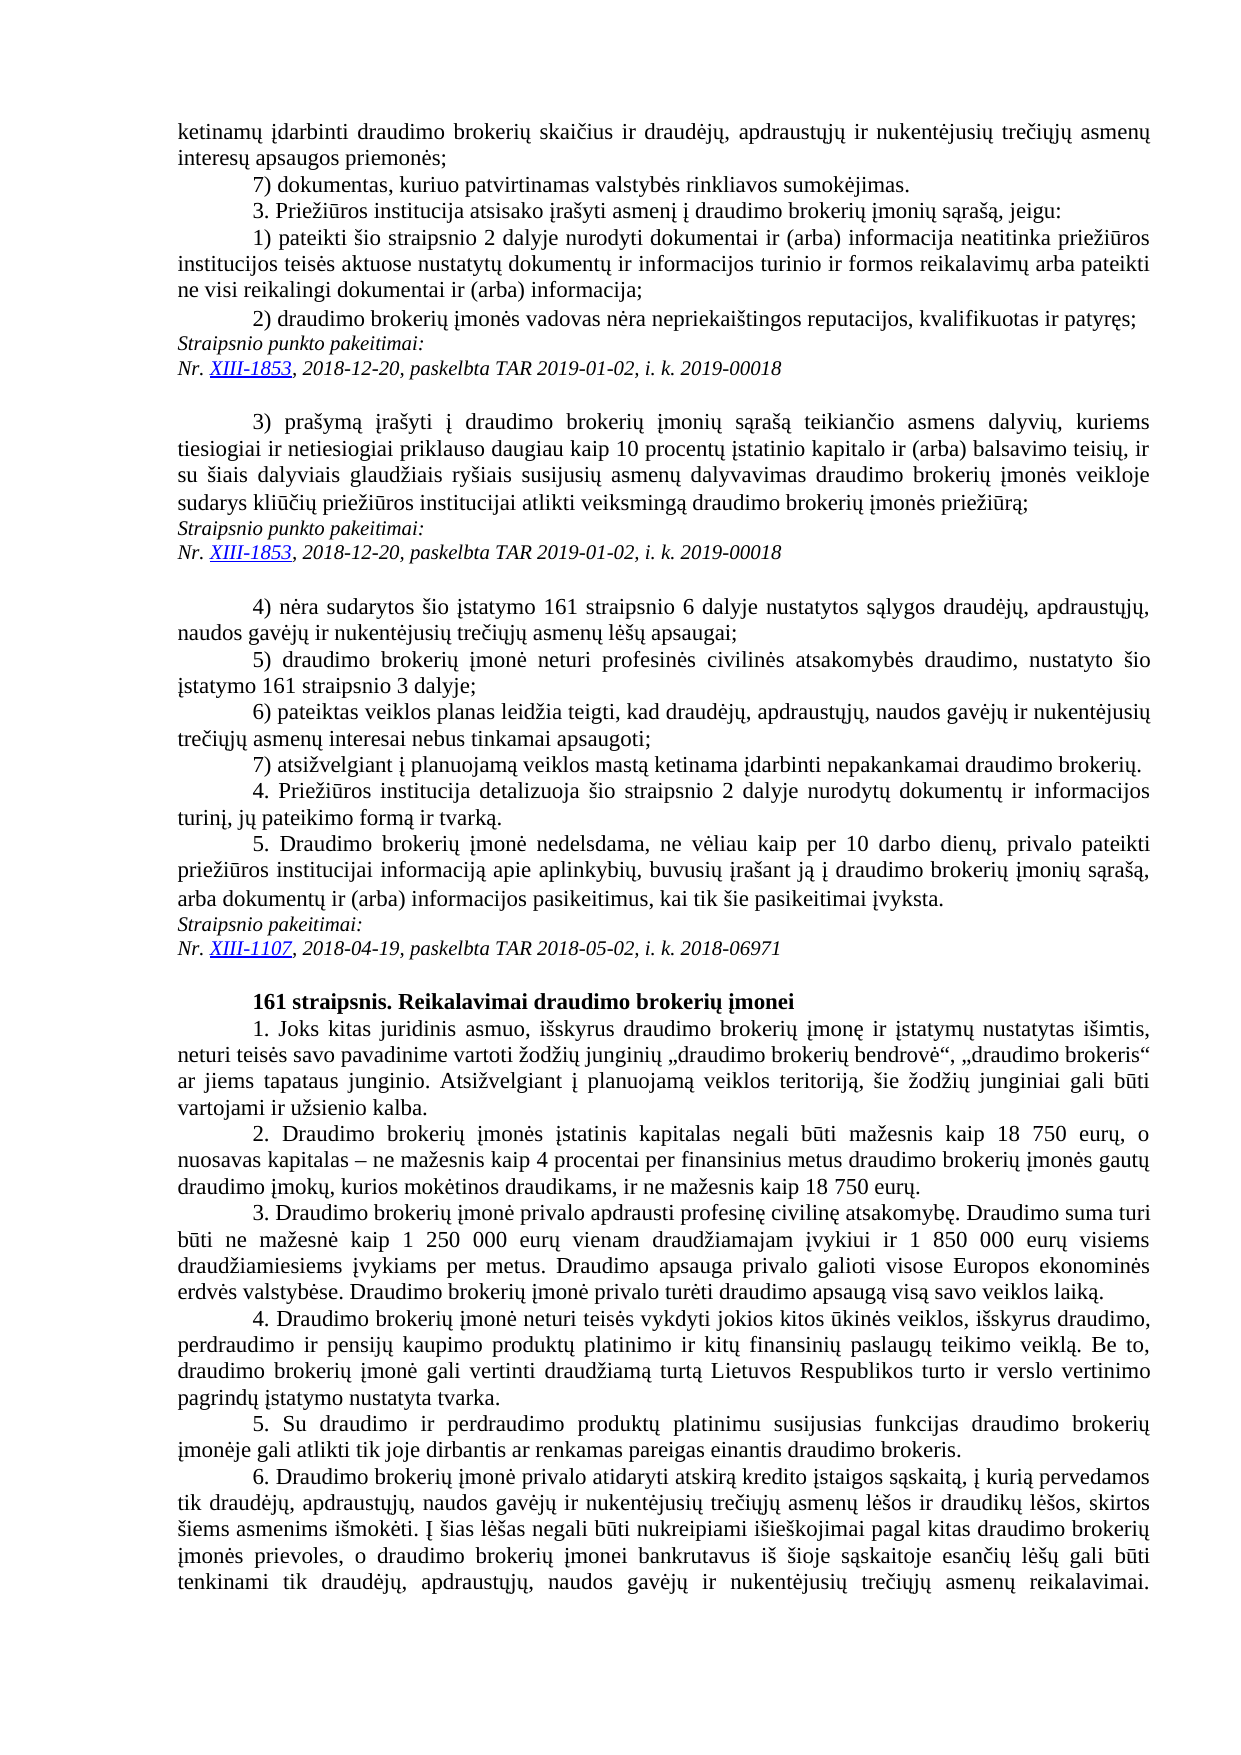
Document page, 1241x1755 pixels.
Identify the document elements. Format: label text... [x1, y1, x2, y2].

text 1. Joks kitas juridinis asmuo, išskyrus draudimo brokerių įmonę ir įstatymų nustatytas išimtis, neturi teisės savo pavadinime vartoti žodžių junginių „draudimo brokerių bendrovė“, „draudimo brokeris“ ar jiems tapataus junginio. Atsižvelgiant į planuojamą veiklos teritoriją, šie žodžių junginiai gali būti vartojami ir užsienio kalba. [177, 1015, 1152, 1120]
text Nr. XIII-1853, 2018-12-20, paskelbta TAR 2019-01-02, i. k. 2019-00018 [177, 355, 1152, 379]
text 5) draudimo brokerių įmonė neturi profesinės civilinės atsakomybės draudimo, nustatyto šio įstatymo 161 straipsnio 3 dalyje; [177, 646, 1152, 698]
text 4. Priežiūros institucija detalizuoja šio straipsnio 2 dalyje nurodytų dokumentų ir informacijos turinį, jų pateikimo formą ir tvarką. [177, 777, 1152, 830]
text 4) nėra sudarytos šio įstatymo 161 straipsnio 6 dalyje nustatytos sąlygos draudėjų, apdraustųjų, naudos gavėjų ir nukentėjusių trečiųjų asmenų lėšų apsaugai; [177, 593, 1152, 646]
text 6) pateiktas veiklos planas leidžia teigti, kad draudėjų, apdraustųjų, naudos gavėjų ir nukentėjusių trečiųjų asmenų interesai nebus tinkamai apsaugoti; [177, 698, 1152, 751]
text 4. Draudimo brokerių įmonė neturi teisės vykdyti jokios kitos ūkinės veiklos, išskyrus draudimo, perdraudimo ir pensijų kaupimo produktų platinimo ir kitų finansinių paslaugų teikimo veiklą. Be to, draudimo brokerių įmonė gali vertinti draudžiamą turtą Lietuvos Respublikos turto ir verslo vertinimo pagrindų įstatymo nustatyta tvarka. [177, 1305, 1152, 1410]
text 3) prašymą įrašyti į draudimo brokerių įmonių sąrašą teikiančio asmens dalyvių, kuriems tiesiogiai ir netiesiogiai priklauso daugiau kaip 10 procentų įstatinio kapitalo ir (arba) balsavimo teisių, ir su šiais dalyviais glaudžiais ryšiais susijusių asmenų dalyvavimas draudimo brokerių įmonės veikloje sudarys kliūčių priežiūros institucijai atlikti veiksmingą draudimo brokerių įmonės priežiūrą; [177, 408, 1152, 516]
text Nr. XIII-1853, 2018-12-20, paskelbta TAR 2019-01-02, i. k. 2019-00018 [177, 540, 1152, 564]
text 7) atsižvelgiant į planuojamą veiklos mastą ketinama įdarbinti nepakankamai draudimo brokerių. [177, 751, 1152, 777]
text 3. Priežiūros institucija atsisako įrašyti asmenį į draudimo brokerių įmonių sąrašą, jeigu: [177, 197, 1152, 223]
text Nr. XIII-1107, 2018-04-19, paskelbta TAR 2018-05-02, i. k. 2018-06971 [177, 936, 1152, 960]
text 5. Draudimo brokerių įmonė nedelsdama, ne vėliau kaip per 10 darbo dienų, privalo pateikti priežiūros institucijai informaciją apie aplinkybių, buvusių įrašant ją į draudimo brokerių įmonių sąrašą, arba dokumentų ir (arba) informacijos pasikeitimus, kai tik šie pasikeitimai įvyksta. [177, 830, 1152, 912]
text ketinamų įdarbinti draudimo brokerių skaičius ir draudėjų, apdraustųjų ir nukentėjusių trečiųjų asmenų interesų apsaugos priemonės; [177, 118, 1152, 171]
text Straipsnio pakeitimai: [177, 912, 1152, 936]
text 7) dokumentas, kuriuo patvirtinamas valstybės rinkliavos sumokėjimas. [177, 171, 1152, 197]
text Straipsnio punkto pakeitimai: [177, 516, 1152, 540]
text 161 straipsnis. Reikalavimai draudimo brokerių įmonei [177, 988, 1152, 1015]
text Straipsnio punkto pakeitimai: [177, 331, 1152, 355]
text 5. Su draudimo ir perdraudimo produktų platinimu susijusias funkcijas draudimo brokerių įmonėje gali atlikti tik joje dirbantis ar renkamas pareigas einantis draudimo brokeris. [177, 1410, 1152, 1463]
text 1) pateikti šio straipsnio 2 dalyje nurodyti dokumentai ir (arba) informacija neatitinka priežiūros institucijos teisės aktuose nustatytų dokumentų ir informacijos turinio ir formos reikalavimų arba pateikti ne visi reikalingi dokumentai ir (arba) informacija; [177, 223, 1152, 303]
text 3. Draudimo brokerių įmonė privalo apdrausti profesinę civilinę atsakomybę. Draudimo suma turi būti ne mažesnė kaip 1 250 000 eurų vienam draudžiamajam įvykiui ir 1 850 000 eurų visiems draudžiamiesiems įvykiams per metus. Draudimo apsauga privalo galioti visose Europos ekonominės erdvės valstybėse. Draudimo brokerių įmonė privalo turėti draudimo apsaugą visą savo veiklos laiką. [177, 1199, 1152, 1305]
text 2. Draudimo brokerių įmonės įstatinis kapitalas negali būti mažesnis kaip 18 750 eurų, o nuosavas kapitalas – ne mažesnis kaip 4 procentai per finansinius metus draudimo brokerių įmonės gautų draudimo įmokų, kurios mokėtinos draudikams, ir ne mažesnis kaip 18 750 eurų. [177, 1120, 1152, 1199]
text 6. Draudimo brokerių įmonė privalo atidaryti atskirą kredito įstaigos sąskaitą, į kurią pervedamos tik draudėjų, apdraustųjų, naudos gavėjų ir nukentėjusių trečiųjų asmenų lėšos ir draudikų lėšos, skirtos šiems asmenims išmokėti. Į šias lėšas negali būti nukreipiami išieškojimai pagal kitas draudimo brokerių įmonės prievoles, o draudimo brokerių įmonei bankrutavus iš šioje sąskaitoje esančių lėšų gali būti tenkinami tik draudėjų, apdraustųjų, naudos gavėjų ir nukentėjusių trečiųjų asmenų reikalavimai. [177, 1463, 1152, 1594]
text 2) draudimo brokerių įmonės vadovas nėra nepriekaištingos reputacijos, kvalifikuotas ir patyręs; [177, 303, 1152, 331]
